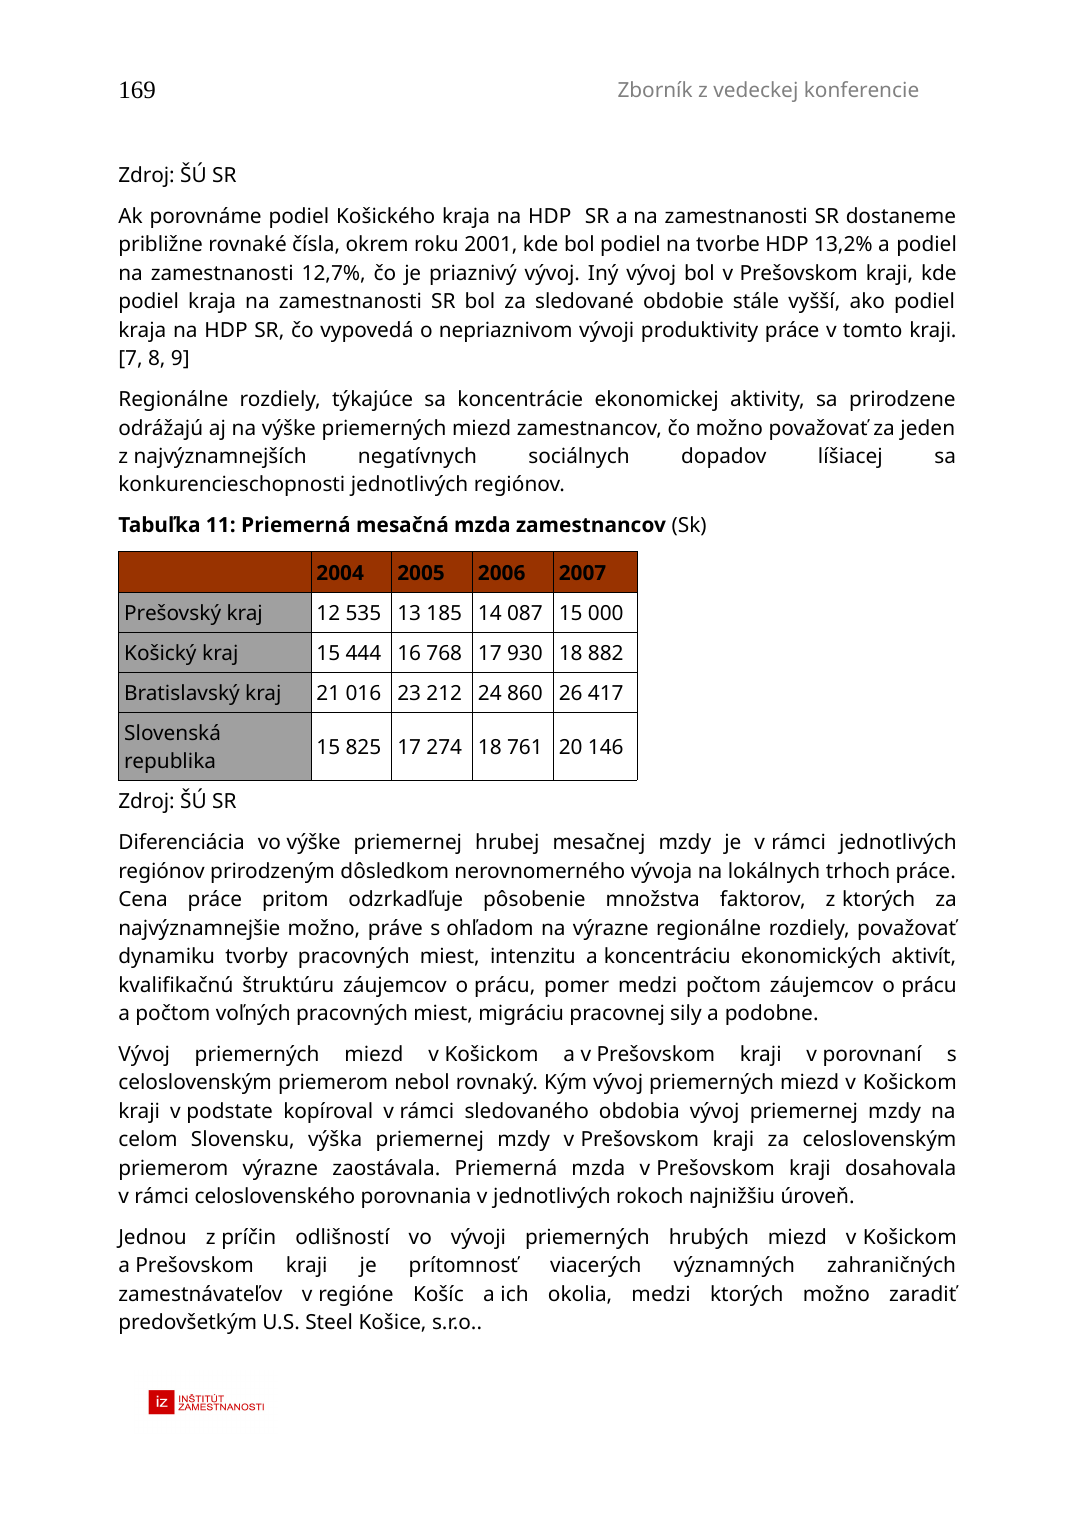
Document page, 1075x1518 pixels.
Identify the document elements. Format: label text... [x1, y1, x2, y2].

table_cell 17 930 [473, 633, 553, 672]
table_cell 20 146 [554, 713, 637, 780]
text Diferenciácia vo výške priemernej hrubej mesačnej mzdy je v rámci jednotlivých regiónov prirodzeným dôsledkom nerovnomerného vývoja na lokálnych trhoch práce. Cena práce pritom odzrkadľuje pôsobenie množstva faktorov, z ktorých za najvýznamnejšie možno, práve s ohľadom na výrazne regionálne rozdiely, považovať dynamiku tvorby pracovných miest, intenzitu a koncentráciu ekonomických aktivít, kvalifikačnú štruktúru záujemcov o prácu, pomer medzi počtom záujemcov o prácu a počtom voľných pracovných miest, migráciu pracovnej sily a podobne. [118, 827, 957, 1027]
table_cell 21 016 [312, 673, 391, 712]
table_cell 15 444 [312, 633, 391, 672]
table_header [119, 552, 311, 592]
text Zdroj: ŠÚ SR [118, 160, 957, 189]
text Ak porovnáme podiel Košického kraja na HDP SR a na zamestnanosti SR dostaneme približne rovnaké čísla, okrem roku 2001, kde bol podiel na tvorbe HDP 13,2% a podiel na zamestnanosti 12,7%, čo je priaznivý vývoj. Iný vývoj bol v Prešovskom kraji, kde podiel kraja na zamestnanosti SR bol za sledované obdobie stále vyšší, ako podiel kraja na HDP SR, čo vypovedá o nepriaznivom vývoji produktivity práce v tomto kraji. [7, 8, 9] [118, 201, 957, 372]
text Vývoj priemerných miezd v Košickom a v Prešovskom kraji v porovnaní s celoslovenským priemerom nebol rovnaký. Kým vývoj priemerných miezd v Košickom kraji v podstate kopíroval v rámci sledovaného obdobia vývoj priemernej mzdy na celom Slovensku, výška priemernej mzdy v Prešovskom kraji za celoslovenským priemerom výrazne zaostávala. Priemerná mzda v Prešovskom kraji dosahovala v rámci celoslovenského porovnania v jednotlivých rokoch najnižšiu úroveň. [118, 1039, 957, 1210]
table_cell 23 212 [392, 673, 472, 712]
table_cell 15 000 [554, 593, 637, 632]
table_cell 17 274 [392, 713, 472, 780]
table_cell Bratislavský kraj [119, 673, 311, 712]
table_cell 14 087 [473, 593, 553, 632]
table_header 2007 [554, 552, 637, 592]
table_cell 18 761 [473, 713, 553, 780]
table_cell 26 417 [554, 673, 637, 712]
table_cell 18 882 [554, 633, 637, 672]
table_cell 15 825 [312, 713, 391, 780]
table_cell 12 535 [312, 593, 391, 632]
table_cell 16 768 [392, 633, 472, 672]
text Jednou z príčin odlišností vo vývoji priemerných hrubých miezd v Košickom a Prešovskom kraji je prítomnosť viacerých významných zahraničných zamestnávateľov v regióne Košíc a ich okolia, medzi ktorých možno zaradiť predovšetkým U.S. Steel Košice, s.r.o.. [118, 1222, 957, 1336]
text Zdroj: ŠÚ SR [118, 787, 957, 815]
table_header 2004 [312, 552, 391, 592]
text Tabuľka 11: Priemerná mesačná mzda zamestnancov (Sk) [118, 510, 957, 539]
text Regionálne rozdiely, týkajúce sa koncentrácie ekonomickej aktivity, sa prirodzene odrážajú aj na výške priemerných miezd zamestnancov, čo možno považovať za jeden z najvýznamnejších negatívnych sociálnych dopadov líšiacej sa konkurencieschopnosti jednotlivých regiónov. [118, 384, 957, 498]
table_header 2006 [473, 552, 553, 592]
table_cell 24 860 [473, 673, 553, 712]
table_cell Prešovský kraj [119, 593, 311, 632]
table_cell 13 185 [392, 593, 472, 632]
table_cell Slovenská republika [119, 713, 311, 780]
picture [134, 1370, 278, 1434]
table_header 2005 [392, 552, 472, 592]
table_cell Košický kraj [119, 633, 311, 672]
